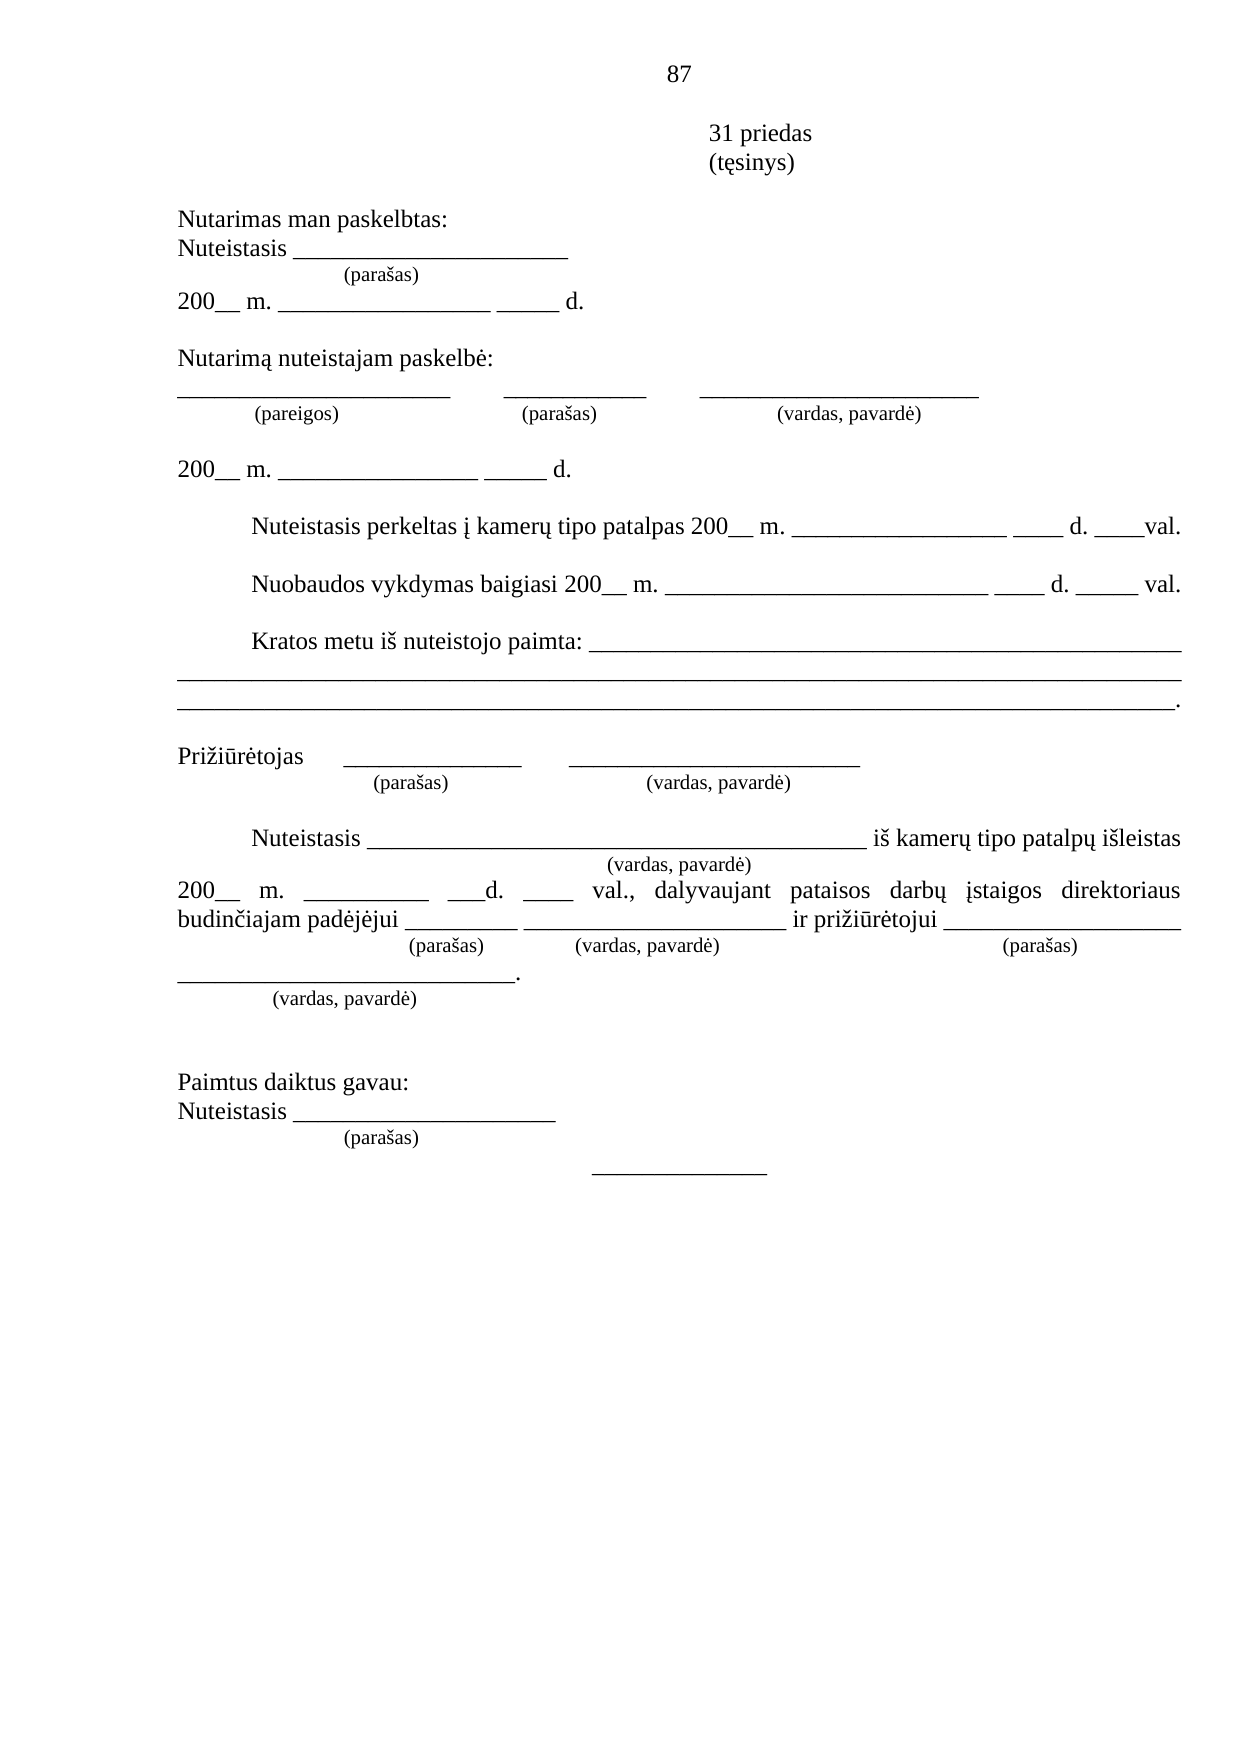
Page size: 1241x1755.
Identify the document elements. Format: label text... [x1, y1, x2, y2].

text Nutarimas man paskelbtas: [177, 204, 1181, 233]
text Nuteistasis iš kamerų tipo patalpų išleistas [177, 823, 1181, 852]
text Paimtus daiktus gavau: [177, 1067, 1181, 1096]
text Nuteistasis ______________________ [177, 233, 1181, 262]
text 200__ m. ________________ _____ d. [177, 454, 1181, 482]
text Nuteistasis perkeltas į kamerų tipo patalpas 200__ m. ____ d. ____val. [177, 511, 1181, 540]
text ___________________________. [177, 957, 1181, 986]
text Nuteistasis _____________________ [177, 1096, 1181, 1125]
text (vardas, pavardė) [177, 986, 1181, 1010]
text (tęsinys) [177, 147, 1181, 176]
text (parašas) (vardas, pavardė) [177, 770, 1181, 794]
text (parašas) (vardas, pavardė) (parašas) [177, 933, 1181, 957]
text 31 priedas [177, 118, 1181, 147]
text ______________ [177, 1149, 1181, 1178]
text (parašas) [177, 262, 1181, 286]
text Nuobaudos vykdymas baigiasi 200__ m. ____ d. _____ val. [177, 569, 1181, 597]
text (parašas) [177, 1125, 1181, 1149]
text (pareigos) (parašas) (vardas, pavardė) [177, 401, 1181, 425]
text . [177, 684, 1181, 712]
text Nutarimą nuteistajam paskelbė: [177, 343, 1181, 372]
text (vardas, pavardė) [177, 852, 1181, 876]
text 200__ m. _________________ _____ d. [177, 286, 1181, 315]
text Kratos metu iš nuteistojo paimta: [177, 626, 1181, 655]
text Prižiūrėtojas [177, 741, 1181, 770]
text 200__ m. __________ ___d. ____ val., dalyvaujant pataisos darbų įstaigos direktoriaus budinčiajam padėjėjui _________ ir prižiūrėtojui ___________________ [177, 876, 1181, 933]
